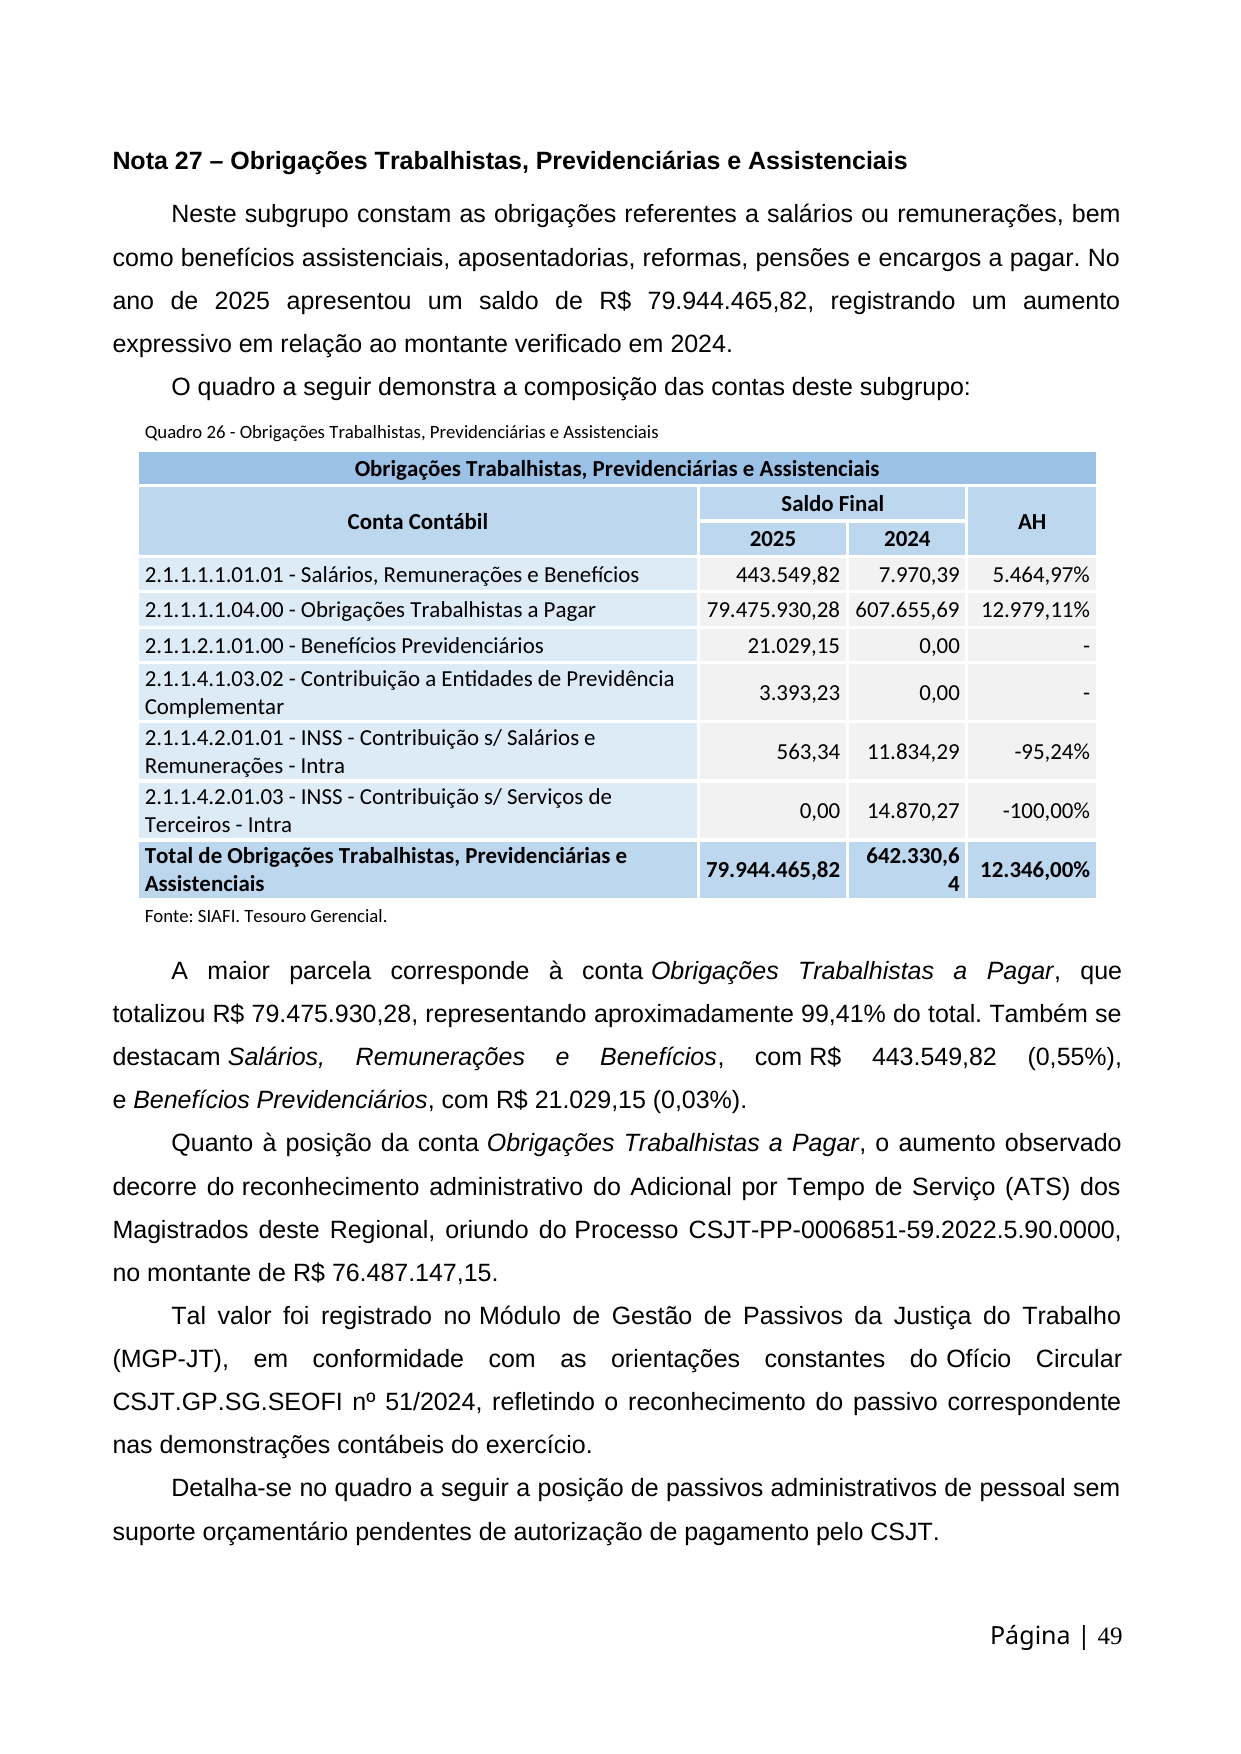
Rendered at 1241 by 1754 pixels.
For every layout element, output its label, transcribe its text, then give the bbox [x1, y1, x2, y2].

table_cell Conta Contábil [139, 487, 697, 555]
table_cell 563,34 [700, 723, 846, 779]
table_cell 0,00 [849, 629, 965, 661]
table_cell 3.393,23 [700, 664, 846, 720]
table_cell - [968, 629, 1096, 661]
table_cell -95,24% [968, 723, 1096, 779]
table_cell 2.1.1.4.1.03.02 - Contribuição a Entidades de Previdência Complementar [139, 664, 697, 720]
table_cell Obrigações Trabalhistas, Previdenciárias e Assistenciais [139, 452, 1096, 484]
table_cell 11.834,29 [849, 723, 965, 779]
table_cell 2.1.1.4.2.01.01 - INSS - Contribuição s/ Salários e Remunerações - Intra [139, 723, 697, 779]
table_cell 7.970,39 [849, 558, 965, 590]
text Neste subgrupo constam as obrigações referentes a salários ou remunerações, bem como benefícios assistenciais, aposentadorias, reformas, pensões e encargos a pagar. No ano de 2025 apresentou um saldo de R$ 79.944.465,82, registrando um aumento expressivo em relação ao montante verificado em 2024. [112, 199, 1122, 358]
table_cell [847, 901, 967, 931]
table_cell 0,00 [849, 664, 965, 720]
table_header [963, 415, 1097, 448]
table_cell 2024 [849, 523, 965, 555]
text Detalha-se no quadro a seguir a posição de passivos administrativos de pessoal sem suporte orçamentário pendentes de autorização de pagamento pelo CSJT. [112, 1473, 1122, 1545]
table_cell 5.464,97% [968, 558, 1096, 590]
table_cell 2.1.1.1.1.01.01 - Salários, Remunerações e Benefícios [139, 558, 697, 590]
table_cell Fonte: SIAFI. Tesouro Gerencial. [137, 901, 698, 931]
table_cell 443.549,82 [700, 558, 846, 590]
subtitle Nota 27 – Obrigações Trabalhistas, Previdenciárias e Assistenciais [112, 146, 1122, 174]
text A maior parcela corresponde à conta Obrigações Trabalhistas a Pagar, que totalizou R$ 79.475.930,28, representando aproximadamente 99,41% do total. Também se destacam Salários, Remunerações e Benefícios, com R$ 443.549,82 (0,55%), e Benefícios Previdenciários, com R$ 21.029,15 (0,03%). [112, 956, 1122, 1114]
table_cell 21.029,15 [700, 629, 846, 661]
table_cell 2.1.1.2.1.01.00 - Benefícios Previdenciários [139, 629, 697, 661]
table_cell 2.1.1.4.2.01.03 - INSS - Contribuição s/ Serviços de Terceiros - Intra [139, 783, 697, 838]
table_cell [967, 901, 1097, 931]
table_cell 12.346,00% [968, 842, 1096, 898]
text O quadro a seguir demonstra a composição das contas deste subgrupo: [112, 372, 1122, 401]
table_cell - [968, 664, 1096, 720]
table_cell -100,00% [968, 783, 1096, 838]
table_cell 2025 [700, 523, 846, 555]
table_cell 12.979,11% [968, 593, 1096, 626]
table_cell Total de Obrigações Trabalhistas, Previdenciárias e Assistenciais [139, 842, 697, 898]
table_cell 2.1.1.1.1.04.00 - Obrigações Trabalhistas a Pagar [139, 593, 697, 626]
table_cell 79.475.930,28 [700, 593, 846, 626]
table_cell 642.330,64 [849, 842, 965, 898]
table_cell 0,00 [700, 783, 846, 838]
table_cell AH [968, 487, 1096, 555]
table_cell 607.655,69 [849, 593, 965, 626]
table_cell 14.870,27 [849, 783, 965, 838]
table_cell Saldo Final [700, 487, 965, 519]
table_cell 79.944.465,82 [700, 842, 846, 898]
table_header Quadro 26 - Obrigações Trabalhistas, Previdenciárias e Assistenciais [137, 415, 963, 448]
table_cell [698, 901, 847, 931]
text Quanto à posição da conta Obrigações Trabalhistas a Pagar, o aumento observado decorre do reconhecimento administrativo do Adicional por Tempo de Serviço (ATS) dos Magistrados deste Regional, oriundo do Processo CSJT-PP-0006851-59.2022.5.90.0000, no montante de R$ 76.487.147,15. [112, 1128, 1122, 1287]
text Tal valor foi registrado no Módulo de Gestão de Passivos da Justiça do Trabalho (MGP-JT), em conformidade com as orientações constantes do Ofício Circular CSJT.GP.SG.SEOFI nº 51/2024, refletindo o reconhecimento do passivo correspondente nas demonstrações contábeis do exercício. [112, 1301, 1122, 1459]
